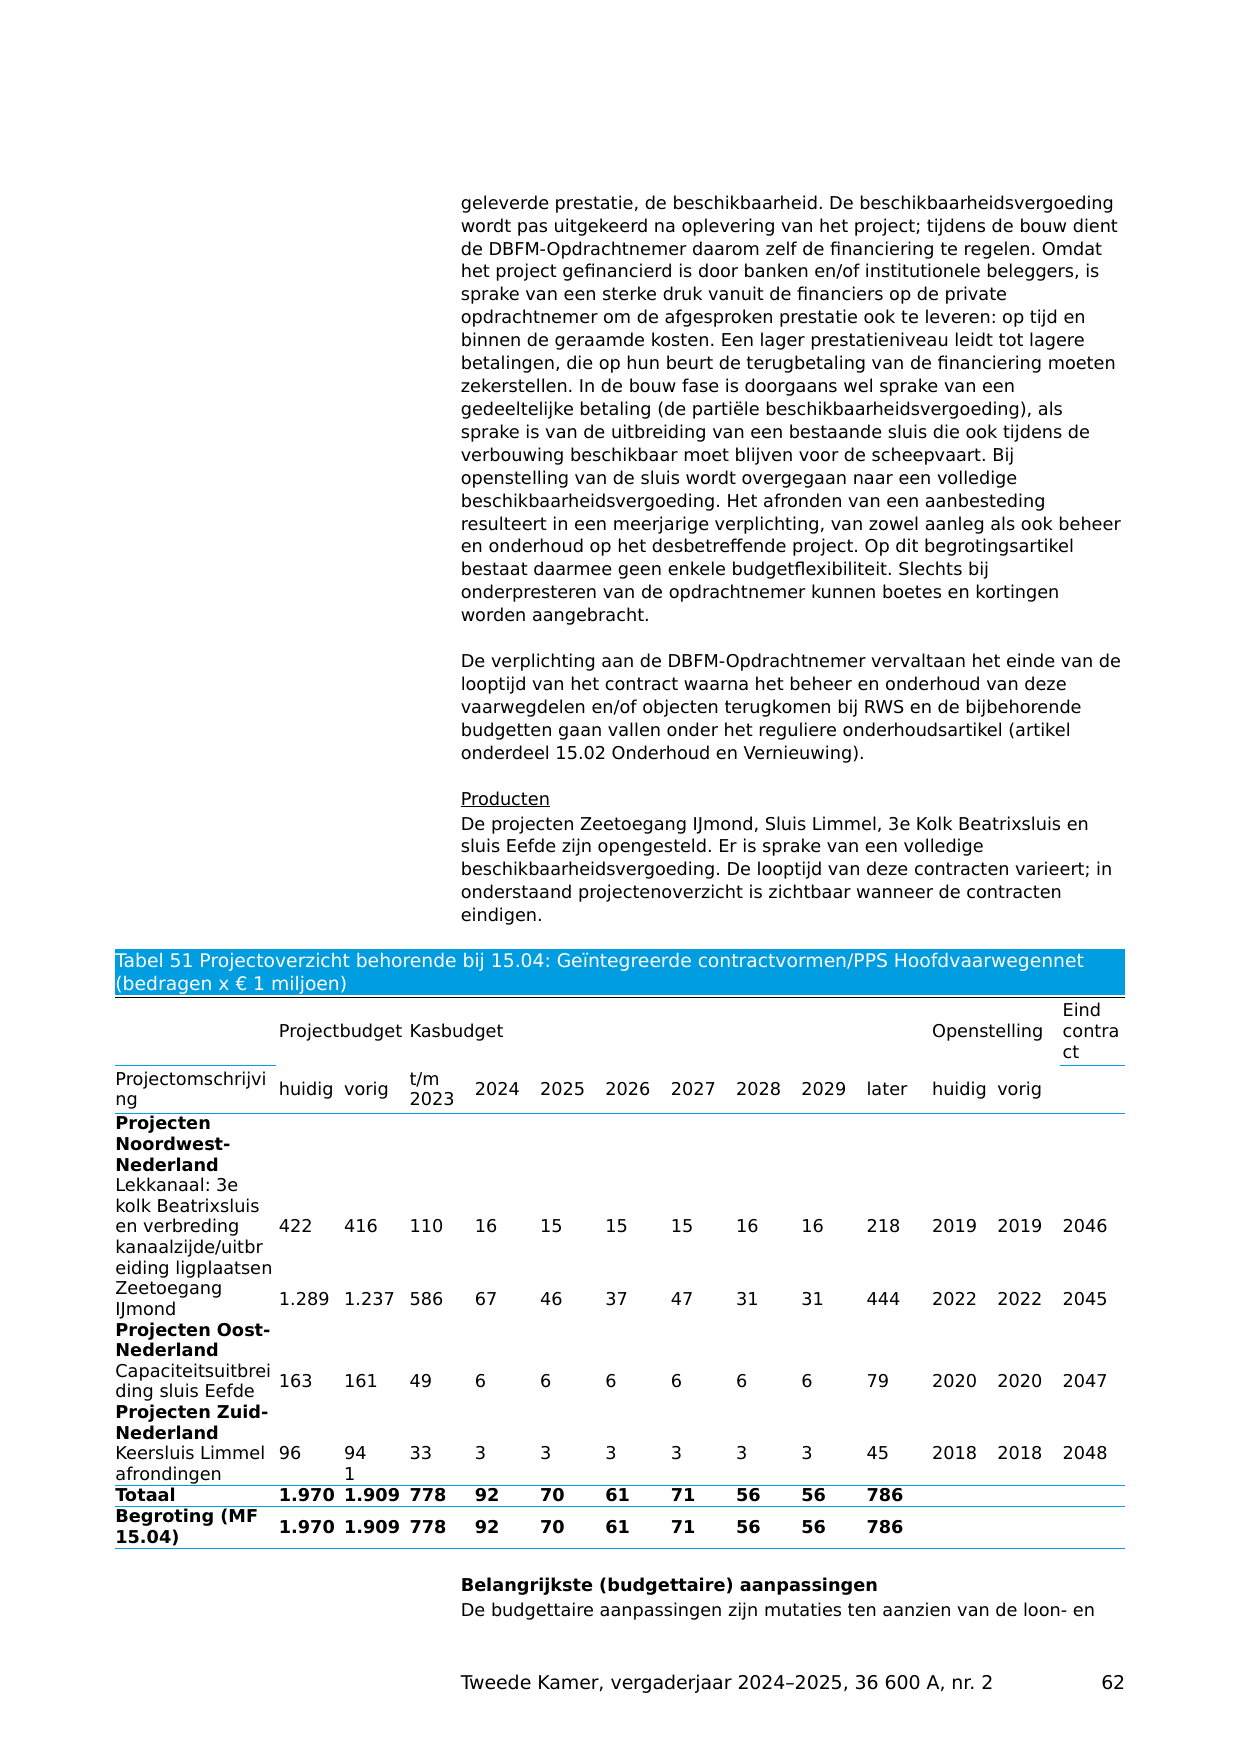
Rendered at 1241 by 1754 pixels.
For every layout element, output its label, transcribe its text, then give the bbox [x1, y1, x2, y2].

table_cell [115, 998, 276, 1065]
table_cell [994, 1464, 1059, 1484]
table_cell 15 [537, 1175, 602, 1278]
table_cell 2022 [929, 1278, 994, 1319]
table_cell [472, 1402, 537, 1443]
table_cell 31 [798, 1278, 863, 1319]
table_cell [276, 1402, 341, 1443]
table_cell 163 [276, 1361, 341, 1402]
table_cell 1.970 [276, 1486, 341, 1506]
table_cell 96 [276, 1443, 341, 1464]
table_cell [406, 1114, 472, 1175]
table_cell [602, 1464, 668, 1484]
table_cell 2018 [929, 1443, 994, 1464]
table_cell 2026 [602, 1065, 668, 1113]
table_cell 2027 [668, 1065, 733, 1113]
table_cell [929, 1114, 994, 1175]
table_cell Lekkanaal: 3e kolk Beatrixsluis en verbreding kanaalzijde/uitbreiding ligplaatsen [115, 1175, 276, 1278]
table_cell 15 [668, 1175, 733, 1278]
table_cell 2019 [994, 1175, 1059, 1278]
table_cell [537, 1320, 602, 1361]
table_cell [1060, 1464, 1125, 1484]
table_cell 61 [602, 1507, 668, 1547]
table_cell 71 [668, 1486, 733, 1506]
table_cell 778 [406, 1486, 472, 1506]
table_cell afrondingen [115, 1464, 276, 1484]
table_cell 2029 [798, 1065, 863, 1113]
table_cell 2020 [994, 1361, 1059, 1402]
table_cell [276, 1114, 341, 1175]
table_cell 2047 [1060, 1361, 1125, 1402]
table_cell 6 [602, 1361, 668, 1402]
table_cell Openstelling [929, 998, 1059, 1065]
table_cell [668, 1114, 733, 1175]
table_cell vorig [994, 1065, 1059, 1113]
table_cell 218 [864, 1175, 929, 1278]
table_cell [1060, 1114, 1125, 1175]
table_cell 416 [341, 1175, 406, 1278]
table_cell [602, 1114, 668, 1175]
table_cell Zeetoegang IJmond [115, 1278, 276, 1319]
table_cell [929, 1320, 994, 1361]
table_cell 1.237 [341, 1278, 406, 1319]
table_cell 1 [341, 1464, 406, 1484]
table_cell Projecten Noordwest-Nederland [115, 1114, 276, 1175]
table_cell [1060, 1486, 1125, 1506]
table_cell 444 [864, 1278, 929, 1319]
table_cell 37 [602, 1278, 668, 1319]
table_cell [733, 1320, 798, 1361]
table_cell [406, 1402, 472, 1443]
table_cell 3 [537, 1443, 602, 1464]
table_cell 422 [276, 1175, 341, 1278]
table_cell 6 [472, 1361, 537, 1402]
table_cell 6 [537, 1361, 602, 1402]
table_cell Projectomschrijving [115, 1066, 276, 1113]
table_cell 6 [668, 1361, 733, 1402]
table_cell 3 [733, 1443, 798, 1464]
table_cell 31 [733, 1278, 798, 1319]
table_cell 92 [472, 1486, 537, 1506]
table_cell 2024 [472, 1065, 537, 1113]
table_cell 33 [406, 1443, 472, 1464]
table_cell [537, 1464, 602, 1484]
table_cell [341, 1402, 406, 1443]
table_cell [406, 1320, 472, 1361]
table_cell vorig [341, 1065, 406, 1113]
table_cell [537, 1402, 602, 1443]
table_cell 778 [406, 1507, 472, 1547]
table_cell [1060, 1066, 1125, 1113]
table_cell 786 [864, 1507, 929, 1547]
table_cell 1.970 [276, 1507, 341, 1547]
table_cell 94 [341, 1443, 406, 1464]
table_cell [929, 1486, 994, 1506]
table_cell 3 [798, 1443, 863, 1464]
table_cell [994, 1486, 1059, 1506]
table_cell 16 [472, 1175, 537, 1278]
table_cell [537, 1114, 602, 1175]
table_cell huidig [276, 1065, 341, 1113]
table_cell [276, 1320, 341, 1361]
table_cell 2019 [929, 1175, 994, 1278]
table_cell huidig [929, 1065, 994, 1113]
table_cell Capaciteitsuitbreiding sluis Eefde [115, 1361, 276, 1402]
table_cell [668, 1402, 733, 1443]
table_cell [864, 1320, 929, 1361]
table_cell 47 [668, 1278, 733, 1319]
table_cell [602, 1402, 668, 1443]
table_cell 2028 [733, 1065, 798, 1113]
table_cell [276, 1464, 341, 1484]
text De verplichting aan de DBFM-Opdrachtnemer vervaltaan het einde van de looptijd van het contract waarna het beheer en onderhoud van deze vaarwegdelen en/of objecten terugkomen bij RWS en de bijbehorende budgetten gaan vallen onder het reguliere onderhoudsartikel (artikel onderdeel 15.02 Onderhoud en Vernieuwing). [461, 649, 1125, 764]
text Belangrijkste (budgettaire) aanpassingen [461, 1573, 1125, 1596]
table_cell Keersluis Limmel [115, 1443, 276, 1464]
table_cell Projectbudget [276, 998, 406, 1065]
table_cell 79 [864, 1361, 929, 1402]
table_cell [994, 1402, 1059, 1443]
table_cell 2025 [537, 1065, 602, 1113]
table_cell [994, 1507, 1059, 1547]
table_cell 586 [406, 1278, 472, 1319]
table_cell [668, 1320, 733, 1361]
table_cell [798, 1402, 863, 1443]
table_cell [929, 1464, 994, 1484]
table_cell 3 [602, 1443, 668, 1464]
table_cell [994, 1114, 1059, 1175]
table_cell 3 [472, 1443, 537, 1464]
table_cell 92 [472, 1507, 537, 1547]
table_cell [472, 1320, 537, 1361]
table_cell [406, 1464, 472, 1484]
table_cell 70 [537, 1486, 602, 1506]
table_cell 2022 [994, 1278, 1059, 1319]
table_cell [1060, 1402, 1125, 1443]
table_cell 1.289 [276, 1278, 341, 1319]
table_cell 15 [602, 1175, 668, 1278]
text Producten [461, 787, 1125, 809]
table_cell [929, 1507, 994, 1547]
table_cell 6 [733, 1361, 798, 1402]
table_cell [341, 1114, 406, 1175]
table_cell 56 [733, 1507, 798, 1547]
table_cell 16 [798, 1175, 863, 1278]
table_cell [798, 1464, 863, 1484]
table_cell Begroting (MF 15.04) [115, 1507, 276, 1547]
table_cell t/m 2023 [406, 1065, 472, 1113]
table_cell 71 [668, 1507, 733, 1547]
table_cell [929, 1402, 994, 1443]
table_cell [733, 1114, 798, 1175]
table_cell 16 [733, 1175, 798, 1278]
table_cell Totaal [115, 1486, 276, 1506]
table_cell [1060, 1320, 1125, 1361]
table_cell [341, 1320, 406, 1361]
table_cell [798, 1320, 863, 1361]
table_cell 161 [341, 1361, 406, 1402]
table_cell [864, 1114, 929, 1175]
text De projecten Zeetoegang IJmond, Sluis Limmel, 3e Kolk Beatrixsluis en sluis Eefde zijn opengesteld. Er is sprake van een volledige beschikbaarheidsvergoeding. De looptijd van deze contracten varieert; in onderstaand projectenoverzicht is zichtbaar wanneer de contracten eindigen. [461, 812, 1125, 926]
table_cell 6 [798, 1361, 863, 1402]
table_cell Kasbudget [406, 998, 929, 1065]
table_cell [994, 1320, 1059, 1361]
table_cell 56 [798, 1507, 863, 1547]
table_cell 3 [668, 1443, 733, 1464]
text De budgettaire aanpassingen zijn mutaties ten aanzien van de loon- en [461, 1598, 1125, 1621]
table_cell 61 [602, 1486, 668, 1506]
table_cell 786 [864, 1486, 929, 1506]
table_cell 2045 [1060, 1278, 1125, 1319]
table_cell [864, 1402, 929, 1443]
table_cell [1060, 1507, 1125, 1547]
text geleverde prestatie, de beschikbaarheid. De beschikbaarheidsvergoeding wordt pas uitgekeerd na oplevering van het project; tijdens de bouw dient de DBFM-Opdrachtnemer daarom zelf de financiering te regelen. Omdat het project gefinancierd is door banken en/of institutionele beleggers, is sprake van een sterke druk vanuit de financiers op de private opdrachtnemer om de afgesproken prestatie ook te leveren: op tijd en binnen de geraamde kosten. Een lager prestatieniveau leidt tot lagere betalingen, die op hun beurt de terugbetaling van de financiering moeten zekerstellen. In de bouw fase is doorgaans wel sprake van een gedeeltelijke betaling (de partiële beschikbaarheidsvergoeding), als sprake is van de uitbreiding van een bestaande sluis die ook tijdens de verbouwing beschikbaar moet blijven voor de scheepvaart. Bij openstelling van de sluis wordt overgegaan naar een volledige beschikbaarheidsvergoeding. Het afronden van een aanbesteding resulteert in een meerjarige verplichting, van zowel aanleg als ook beheer en onderhoud op het desbetreffende project. Op dit begrotingsartikel bestaat daarmee geen enkele budgetflexibiliteit. Slechts bij onderpresteren van de opdrachtnemer kunnen boetes en kortingen worden aangebracht. [461, 191, 1125, 626]
table_cell 2046 [1060, 1175, 1125, 1278]
table_cell 67 [472, 1278, 537, 1319]
table_cell 46 [537, 1278, 602, 1319]
table_cell [472, 1114, 537, 1175]
table_cell 110 [406, 1175, 472, 1278]
table_cell 45 [864, 1443, 929, 1464]
table_cell 2048 [1060, 1443, 1125, 1464]
table_cell [733, 1402, 798, 1443]
table_cell [472, 1464, 537, 1484]
table_cell 1.909 [341, 1507, 406, 1547]
table_cell Eind contract [1060, 998, 1125, 1065]
table_cell [733, 1464, 798, 1484]
table_cell Projecten Oost-Nederland [115, 1320, 276, 1361]
table_cell 49 [406, 1361, 472, 1402]
table_cell later [864, 1065, 929, 1113]
table_cell 1.909 [341, 1486, 406, 1506]
table_cell 56 [733, 1486, 798, 1506]
table_cell [602, 1320, 668, 1361]
table_cell 2018 [994, 1443, 1059, 1464]
table_cell [798, 1114, 863, 1175]
table_cell [864, 1464, 929, 1484]
table_cell 2020 [929, 1361, 994, 1402]
table_cell Projecten Zuid-Nederland [115, 1402, 276, 1443]
table_cell 70 [537, 1507, 602, 1547]
table_cell [668, 1464, 733, 1484]
table_cell 56 [798, 1486, 863, 1506]
